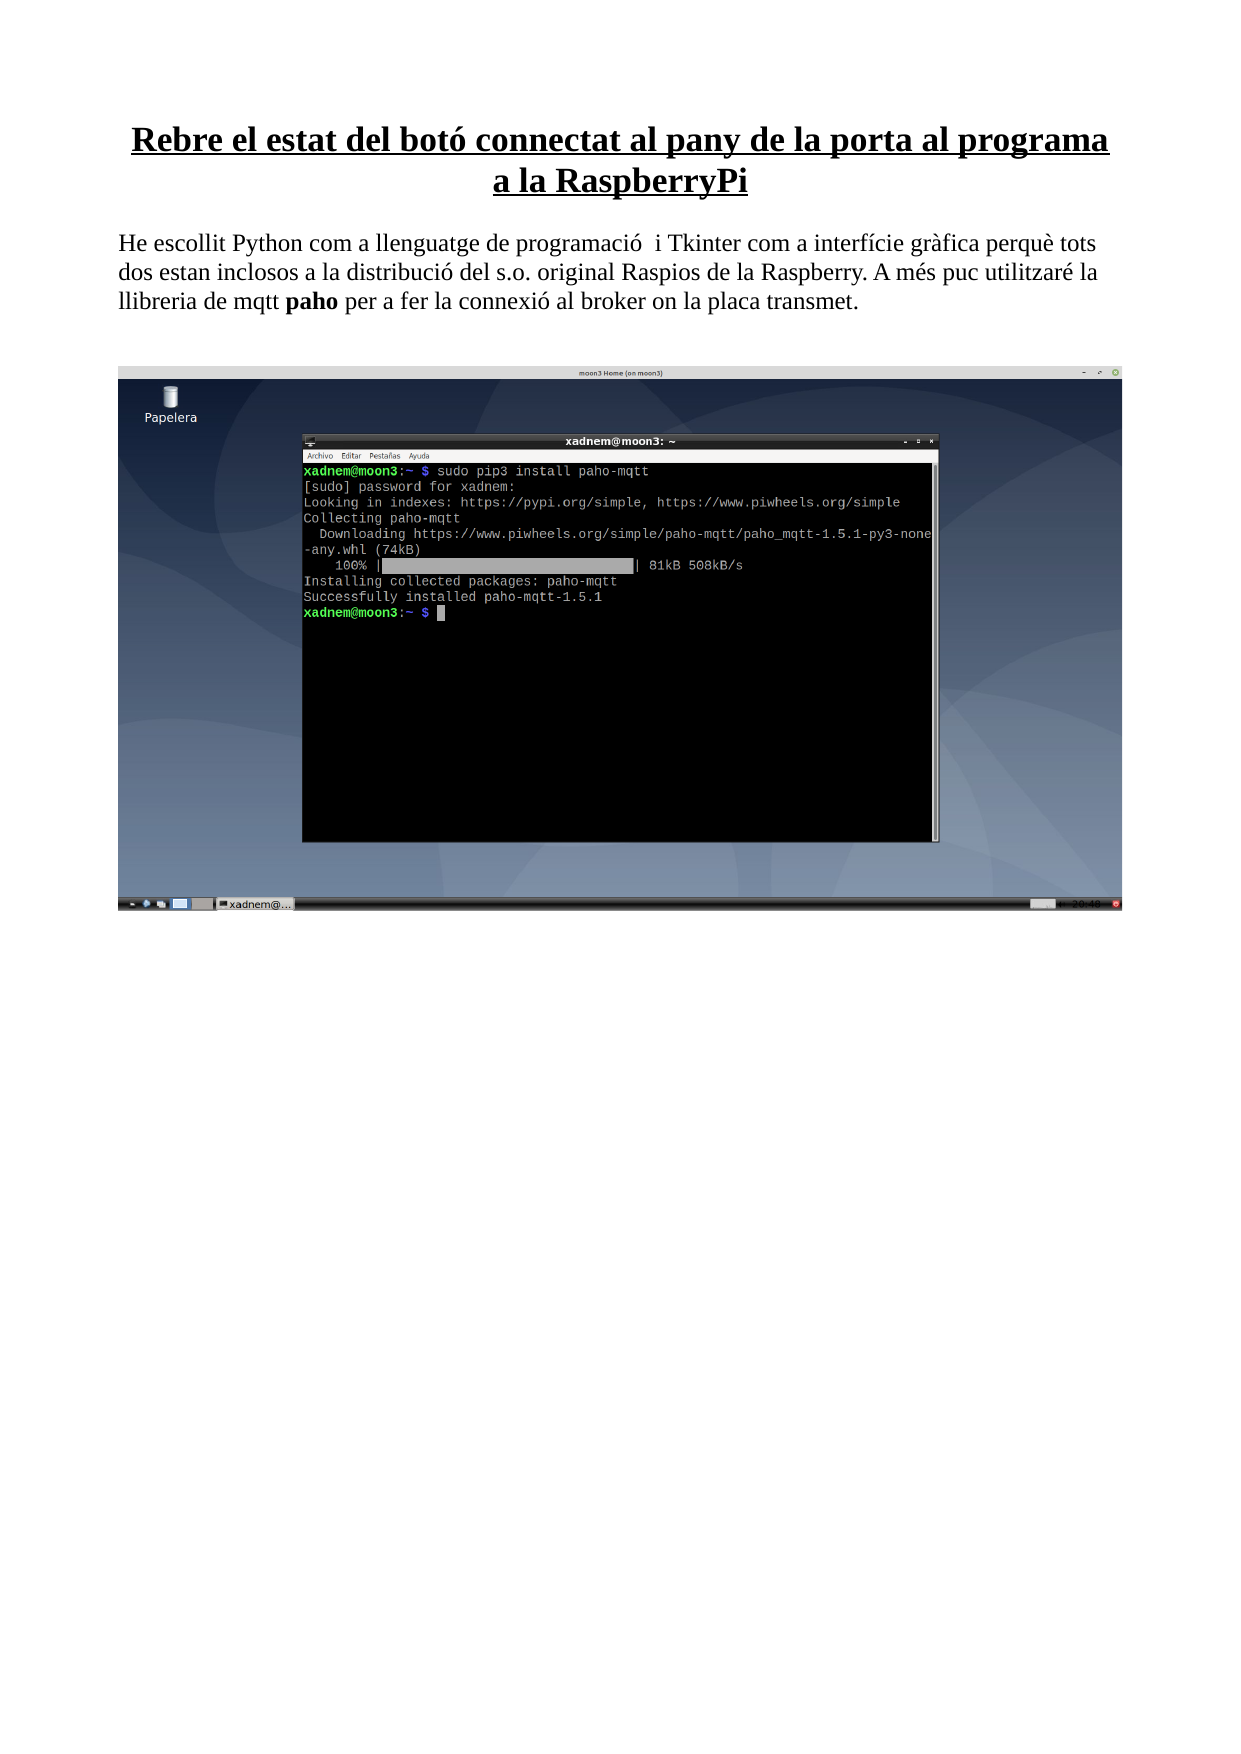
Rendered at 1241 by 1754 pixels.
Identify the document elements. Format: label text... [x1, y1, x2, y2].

picture [118, 366, 1123, 911]
text He escollit Python com a llenguatge de programació i Tkinter com a interfície gràfica perquè tots dos estan inclosos a la distribució del s.o. original Raspios de la Raspberry. A més puc utilitzaré la llibreria de mqtt paho per a fer la connexió al broker on la placa transmet. [118, 228, 1122, 315]
text Rebre el estat del botó connectat al pany de la porta al programa a la RaspberryPi [118, 118, 1122, 200]
